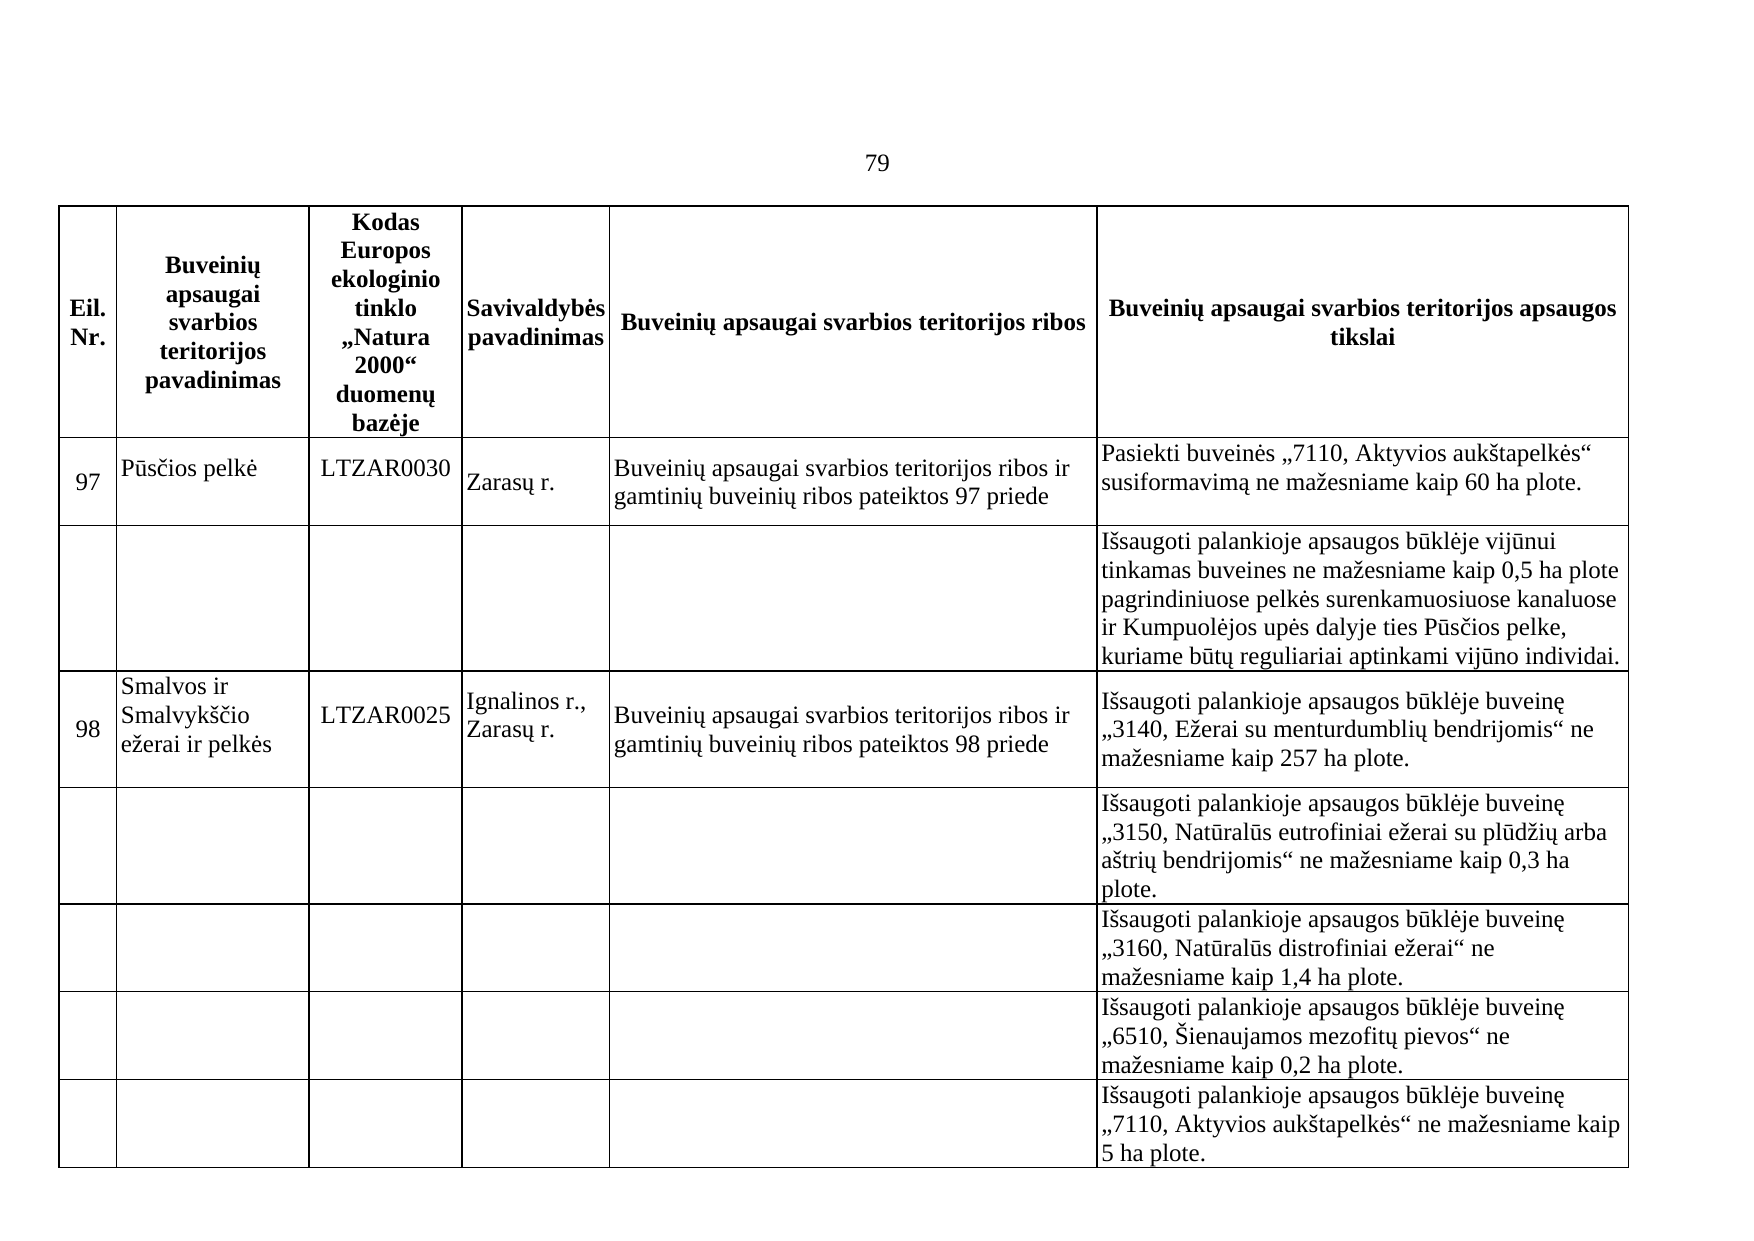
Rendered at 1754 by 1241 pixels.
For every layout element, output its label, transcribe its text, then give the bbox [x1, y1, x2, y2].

table_cell Smalvos ir Smalvykščio ežerai ir pelkės [117, 672, 308, 786]
table_header Eil. Nr. [60, 207, 116, 437]
table_cell Išsaugoti palankioje apsaugos būklėje buveinę „3140, Ežerai su menturdumblių bendrijomis“ ne mažesniame kaip 257 ha plote. [1098, 672, 1628, 786]
table_cell [610, 1080, 1096, 1166]
table_cell Išsaugoti palankioje apsaugos būklėje buveinę „7110, Aktyvios aukštapelkės“ ne mažesniame kaip 5 ha plote. [1098, 1080, 1628, 1166]
table_cell [117, 905, 308, 991]
table_cell [60, 788, 116, 903]
table_header Savivaldybės pavadinimas [463, 207, 609, 437]
table_cell [463, 788, 609, 903]
table_cell Pasiekti buveinės „7110, Aktyvios aukštapelkės“ susiformavimą ne mažesniame kaip 60 ha plote. [1098, 438, 1628, 524]
table_cell [60, 905, 116, 991]
table_cell Išsaugoti palankioje apsaugos būklėje buveinę „6510, Šienaujamos mezofitų pievos“ ne mažesniame kaip 0,2 ha plote. [1098, 992, 1628, 1079]
table_cell [610, 526, 1096, 670]
table_cell [463, 1080, 609, 1166]
table_cell Išsaugoti palankioje apsaugos būklėje vijūnui tinkamas buveines ne mažesniame kaip 0,5 ha plote pagrindiniuose pelkės surenkamuosiuose kanaluose ir Kumpuolėjos upės dalyje ties Pūsčios pelke, kuriame būtų reguliariai aptinkami vijūno individai. [1098, 526, 1628, 670]
table_cell Buveinių apsaugai svarbios teritorijos ribos ir gamtinių buveinių ribos pateiktos 97 priede [610, 438, 1096, 524]
table_cell [117, 1080, 308, 1166]
table_cell [117, 788, 308, 903]
table_header Buveinių apsaugai svarbios teritorijos pavadinimas [117, 207, 308, 437]
table_cell Išsaugoti palankioje apsaugos būklėje buveinę „3160, Natūralūs distrofiniai ežerai“ ne mažesniame kaip 1,4 ha plote. [1098, 905, 1628, 991]
table_cell [610, 992, 1096, 1079]
table_cell [310, 788, 461, 903]
table_cell Ignalinos r., Zarasų r. [463, 672, 609, 786]
table_cell 98 [60, 672, 116, 786]
table_cell LTZAR0030 [310, 438, 461, 524]
table_cell [463, 905, 609, 991]
table_cell [117, 526, 308, 670]
table_header Buveinių apsaugai svarbios teritorijos apsaugos tikslai [1098, 207, 1628, 437]
table_cell Zarasų r. [463, 438, 609, 524]
table_cell [310, 905, 461, 991]
table_cell [60, 526, 116, 670]
table_header Kodas Europos ekologinio tinklo „Natura 2000“ duomenų bazėje [310, 207, 461, 437]
table_cell [310, 992, 461, 1079]
table_cell Buveinių apsaugai svarbios teritorijos ribos ir gamtinių buveinių ribos pateiktos 98 priede [610, 672, 1096, 786]
table_cell [610, 905, 1096, 991]
table_cell [310, 526, 461, 670]
table_cell [610, 788, 1096, 903]
table_cell LTZAR0025 [310, 672, 461, 786]
table_cell Pūsčios pelkė [117, 438, 308, 524]
table_header Buveinių apsaugai svarbios teritorijos ribos [610, 207, 1096, 437]
table_cell 97 [60, 438, 116, 524]
table_cell [463, 992, 609, 1079]
table_cell [60, 1080, 116, 1166]
table_cell [463, 526, 609, 670]
table_cell Išsaugoti palankioje apsaugos būklėje buveinę „3150, Natūralūs eutrofiniai ežerai su plūdžių arba aštrių bendrijomis“ ne mažesniame kaip 0,3 ha plote. [1098, 788, 1628, 903]
table_cell [117, 992, 308, 1079]
table_cell [310, 1080, 461, 1166]
table_cell [60, 992, 116, 1079]
